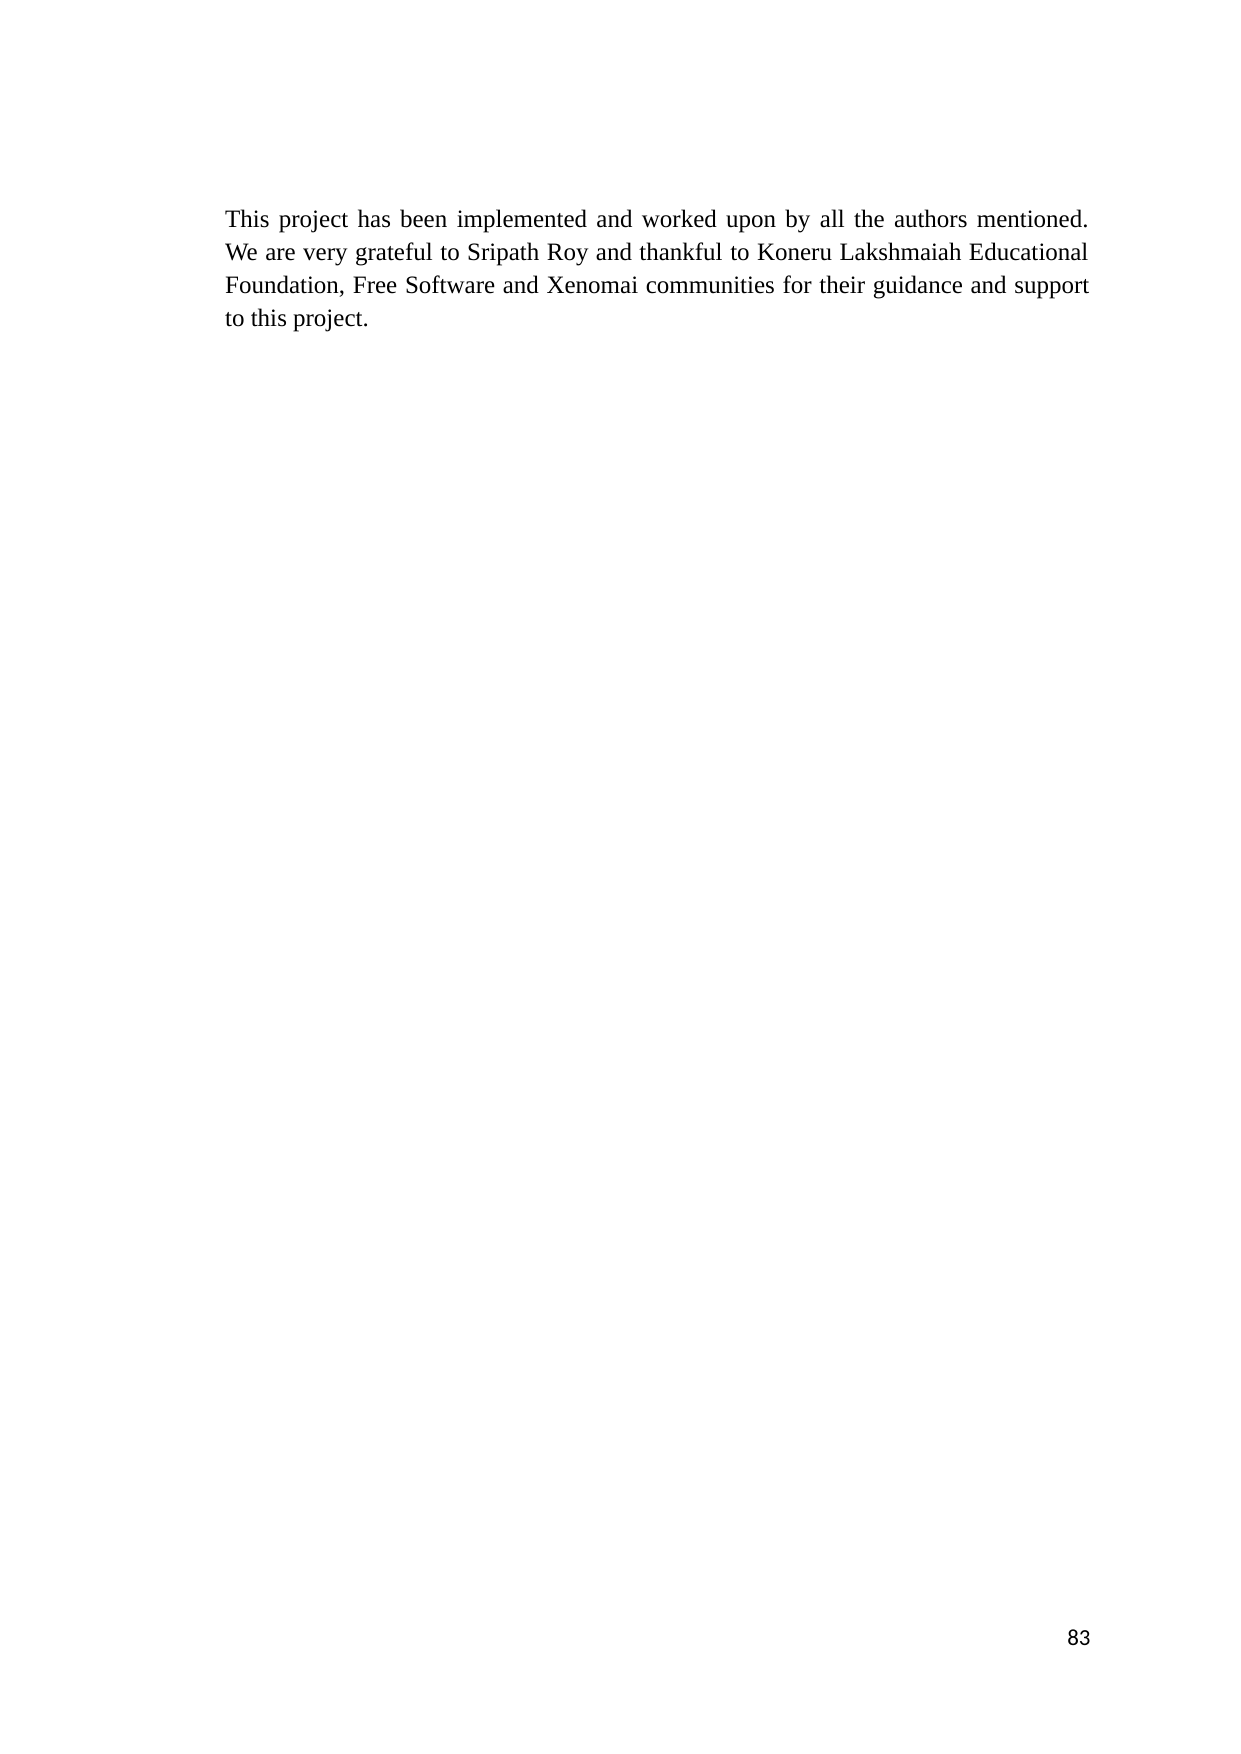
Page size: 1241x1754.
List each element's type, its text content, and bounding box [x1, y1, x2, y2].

text This project has been implemented and worked upon by all the authors mentioned. We are very grateful to Sripath Roy and thankful to Koneru Lakshmaiah Educational Foundation, Free Software and Xenomai communities for their guidance and support to this project. [225, 204, 1090, 332]
